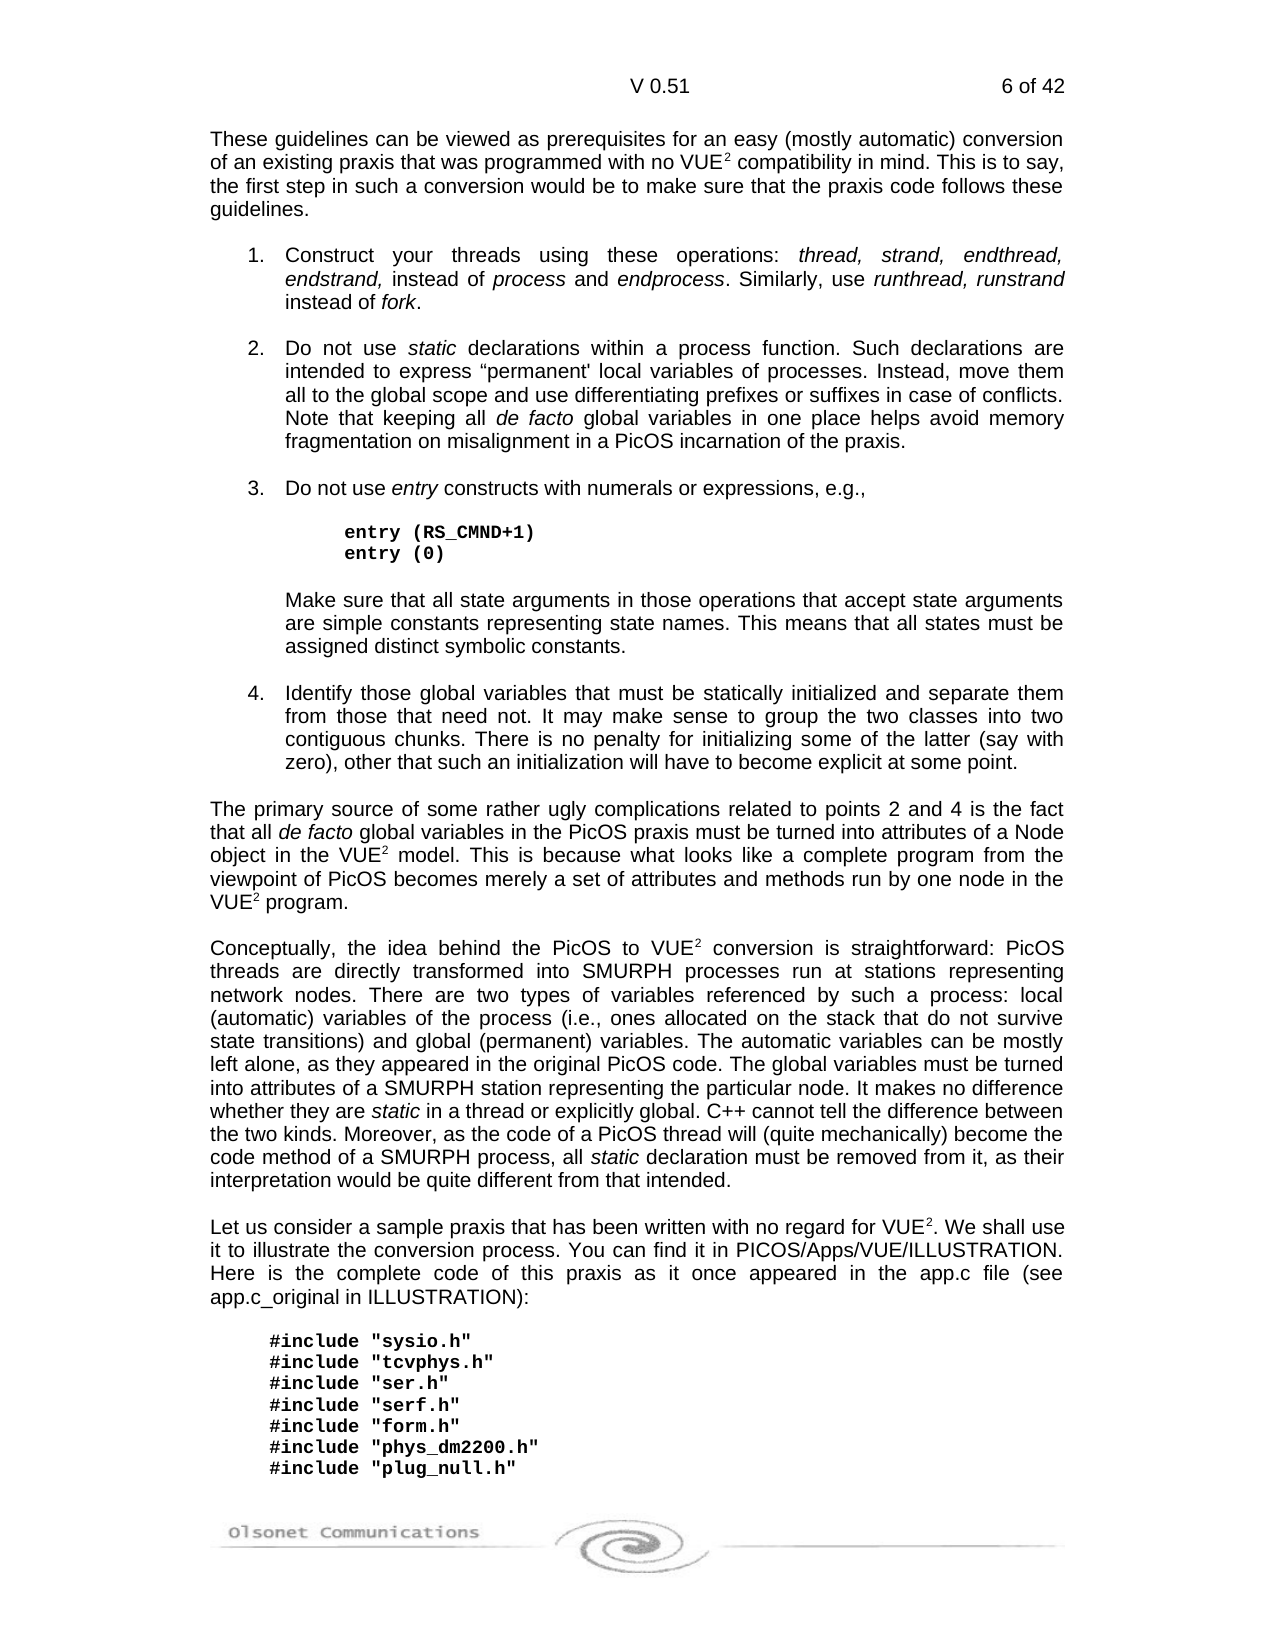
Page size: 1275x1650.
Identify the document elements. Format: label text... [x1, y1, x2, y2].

list Construct your threads using these operations: thread, strand, endthread, endstrand, instead of process and endprocess. Similarly, use runthread, runstrand instead of fork. [247, 244, 1065, 313]
list Identify those global variables that must be statically initialized and separate them from those that need not. It may make sense to group the two classes into two contiguous chunks. There is no penalty for initializing some of the latter (say with zero), other that such an initialization will have to become explicit at some point. [247, 681, 1065, 774]
text #include "sysio.h" [269, 1332, 1065, 1353]
text Let us consider a sample praxis that has been written with no regard for VUE2. We shall use it to illustrate the conversion process. You can find it in PICOS/Apps/VUE/ILLUSTRATION. Here is the complete code of this praxis as it once appeared in the app.c file (see app.c_original in ILLUSTRATION): [210, 1216, 1065, 1308]
text Conceptually, the idea behind the PicOS to VUE2 conversion is straightforward: PicOS threads are directly transformed into SMURPH processes run at stations representing network nodes. There are two types of variables referenced by such a process: local (automatic) variables of the process (i.e., ones allocated on the stack that do not survive state transitions) and global (permanent) variables. The automatic variables can be mostly left alone, as they appeared in the original PicOS code. The global variables must be turned into attributes of a SMURPH station representing the particular node. It makes no difference whether they are static in a thread or explicitly global. C++ cannot tell the difference between the two kinds. Moreover, as the code of a PicOS thread will (quite mechanically) become the code method of a SMURPH process, all static declaration must be removed from it, as their interpretation would be quite different from that intended. [210, 937, 1065, 1192]
list Make sure that all state arguments in those operations that accept state arguments are simple constants representing state names. This means that all states must be assigned distinct symbolic constants. [247, 588, 1065, 658]
text #include "serf.h" [269, 1395, 1065, 1417]
list Do not use static declarations within a process function. Such declarations are intended to express “permanent' local variables of processes. Instead, move them all to the global scope and use differentiating prefixes or suffixes in case of conflicts. Note that keeping all de facto global variables in one place helps avoid memory fragmentation on misalignment in a PicOS incarnation of the praxis. [247, 337, 1065, 453]
text #include "tcvphys.h" [269, 1353, 1065, 1374]
text #include "form.h" [269, 1417, 1065, 1438]
text #include "ser.h" [269, 1374, 1065, 1395]
text These guidelines can be viewed as prerequisites for an easy (mostly automatic) conversion of an existing praxis that was programmed with no VUE2 compatibility in mind. This is to say, the first step in such a conversion would be to make sure that the praxis code follows these guidelines. [210, 128, 1065, 221]
text #include "plug_null.h" [269, 1459, 1065, 1480]
list Do not use entry constructs with numerals or expressions, e.g., [247, 476, 1065, 499]
picture [210, 1504, 1065, 1596]
list entry (RS_CMND+1) [307, 523, 1065, 544]
text The primary source of some rather ugly complications related to points 2 and 4 is the fact that all de facto global variables in the PicOS praxis must be turned into attributes of a Node object in the VUE2 model. This is because what looks like a complete program from the viewpoint of PicOS becomes merely a set of attributes and methods run by one node in the VUE2 program. [210, 797, 1065, 913]
list entry (0) [307, 544, 1065, 565]
text #include "phys_dm2200.h" [269, 1438, 1065, 1459]
